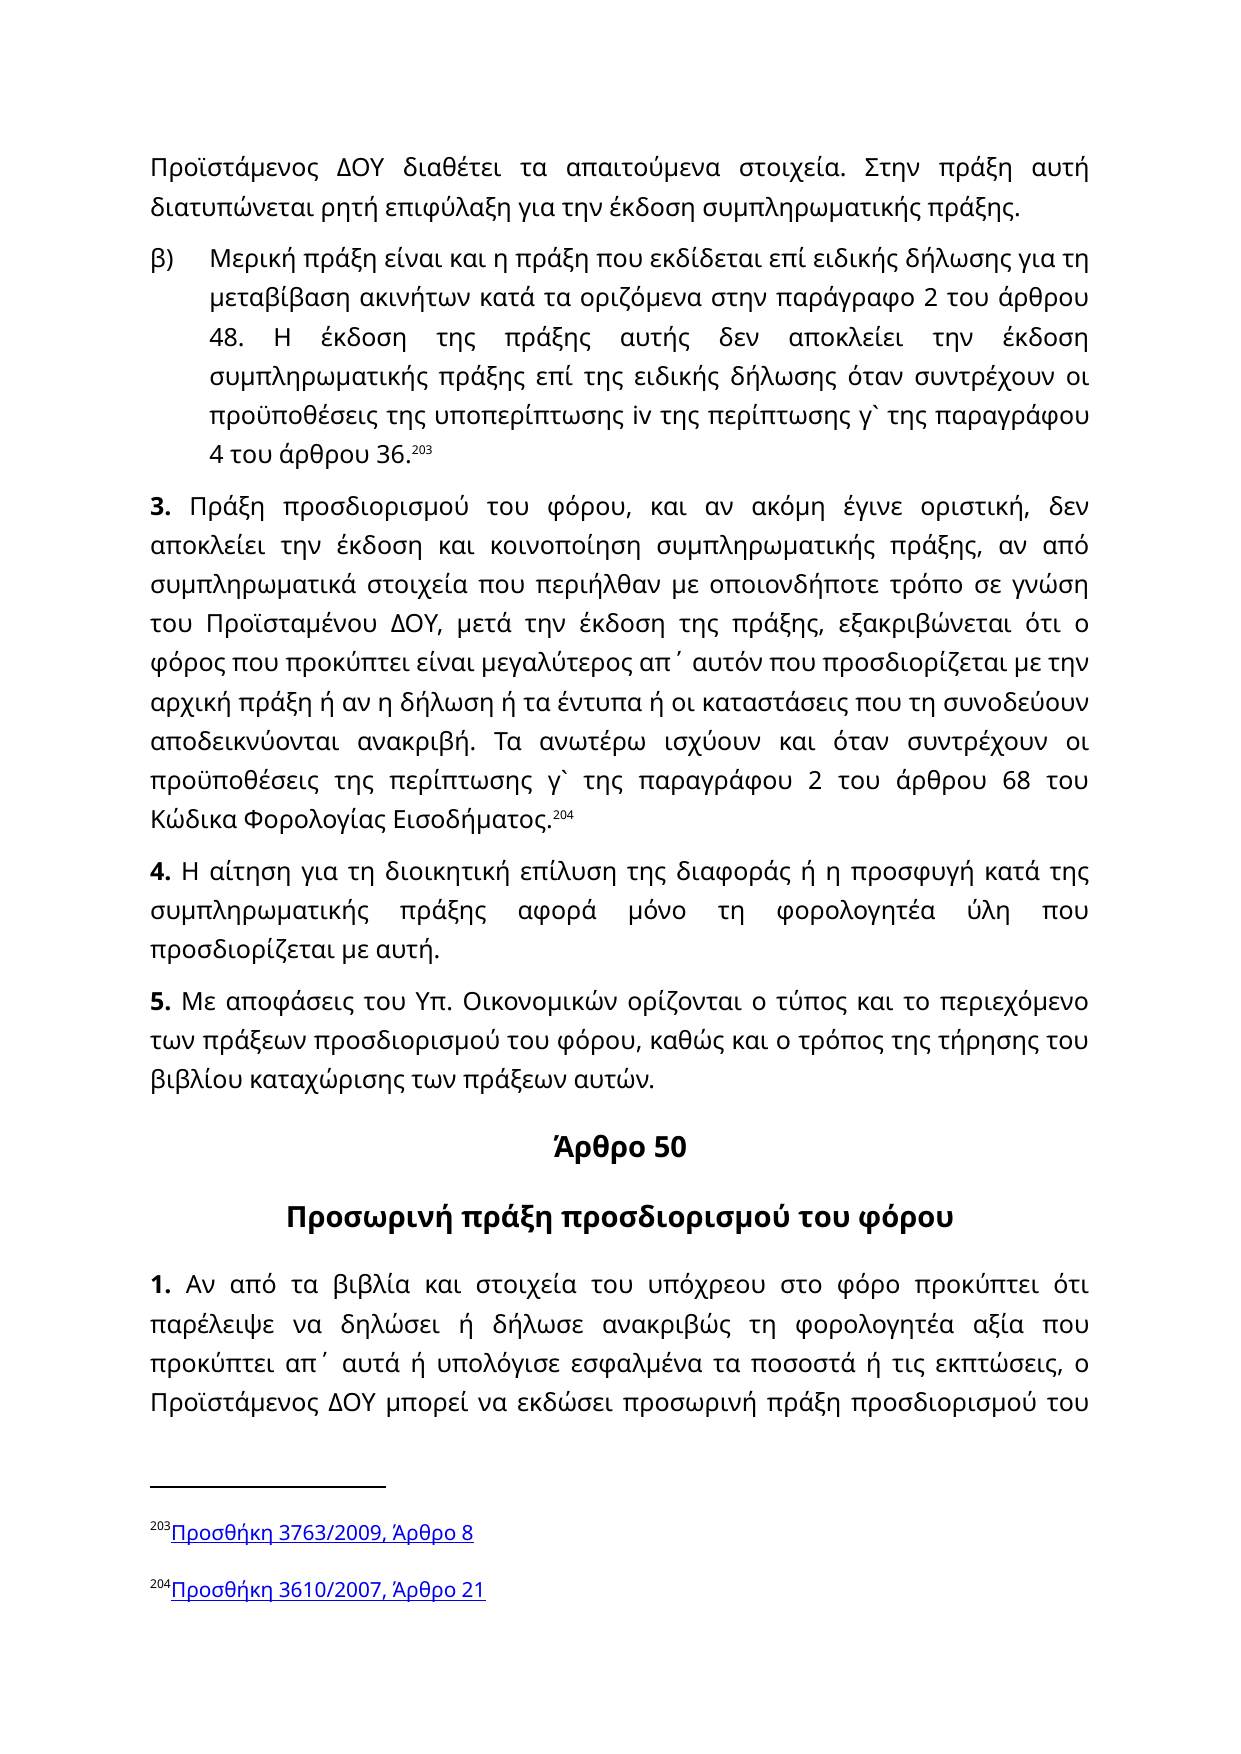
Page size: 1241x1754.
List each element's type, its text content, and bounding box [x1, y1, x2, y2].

text 4. Η αίτηση για τη διοικητική επίλυση της διαφοράς ή η προσφυγή κατά της συμπληρωματικής πράξης αφορά μόνο τη φορολογητέα ύλη που προσδιορίζεται με αυτή. [150, 853, 1090, 966]
text Προσθήκη 3610/2007, Άρθρο 21 [150, 1576, 1090, 1604]
text Προϊστάμενος ΔΟΥ διαθέτει τα απαιτούμενα στοιχεία. Στην πράξη αυτή διατυπώνεται ρητή επιφύλαξη για την έκδοση συμπληρωματικής πράξης. [150, 150, 1090, 223]
text 3. Πράξη προσδιορισμού του φόρου, και αν ακόμη έγινε οριστική, δεν αποκλείει την έκδοση και κοινοποίηση συμπληρωματικής πράξης, αν από συμπληρωματικά στοιχεία που περιήλθαν με οποιονδήποτε τρόπο σε γνώση του Προϊσταμένου ΔΟΥ, μετά την έκδοση της πράξης, εξακριβώνεται ότι ο φόρος που προκύπτει είναι μεγαλύτερος απ΄ αυτόν που προσδιορίζεται με την αρχική πράξη ή αν η δήλωση ή τα έντυπα ή οι καταστάσεις που τη συνοδεύουν αποδεικνύονται ανακριβή. Τα ανωτέρω ισχύουν και όταν συντρέχουν οι προϋποθέσεις της περίπτωσης γ` της παραγράφου 2 του άρθρου 68 του Κώδικα Φορολογίας Εισοδήματος. [150, 488, 1090, 836]
text 1. Αν από τα βιβλία και στοιχεία του υπόχρεου στο φόρο προκύπτει ότι παρέλειψε να δηλώσει ή δήλωσε ανακριβώς τη φορολογητέα αξία που προκύπτει απ΄ αυτά ή υπολόγισε εσφαλμένα τα ποσοστά ή τις εκπτώσεις, ο Προϊστάμενος ΔΟΥ μπορεί να εκδώσει προσωρινή πράξη προσδιορισμού του [150, 1267, 1090, 1419]
subtitle Προσωρινή πράξη προσδιορισμού του φόρου [150, 1196, 1090, 1236]
subtitle Άρθρο 50 [150, 1126, 1090, 1166]
list β) Μερική πράξη είναι και η πράξη που εκδίδεται επί ειδικής δήλωσης για τη μεταβίβαση ακινήτων κατά τα οριζόμενα στην παράγραφο 2 του άρθρου 48. Η έκδοση της πράξης αυτής δεν αποκλείει την έκδοση συμπληρωματικής πράξης επί της ειδικής δήλωσης όταν συντρέχουν οι προϋποθέσεις της υποπερίπτωσης iv της περίπτωσης γ` της παραγράφου 4 του άρθρου 36. [150, 241, 1090, 471]
text Προσθήκη 3763/2009, Άρθρο 8 [150, 1518, 1090, 1546]
text 5. Με αποφάσεις του Υπ. Οικονομικών ορίζονται ο τύπος και το περιεχόμενο των πράξεων προσδιορισμού του φόρου, καθώς και ο τρόπος της τήρησης του βιβλίου καταχώρισης των πράξεων αυτών. [150, 983, 1090, 1096]
